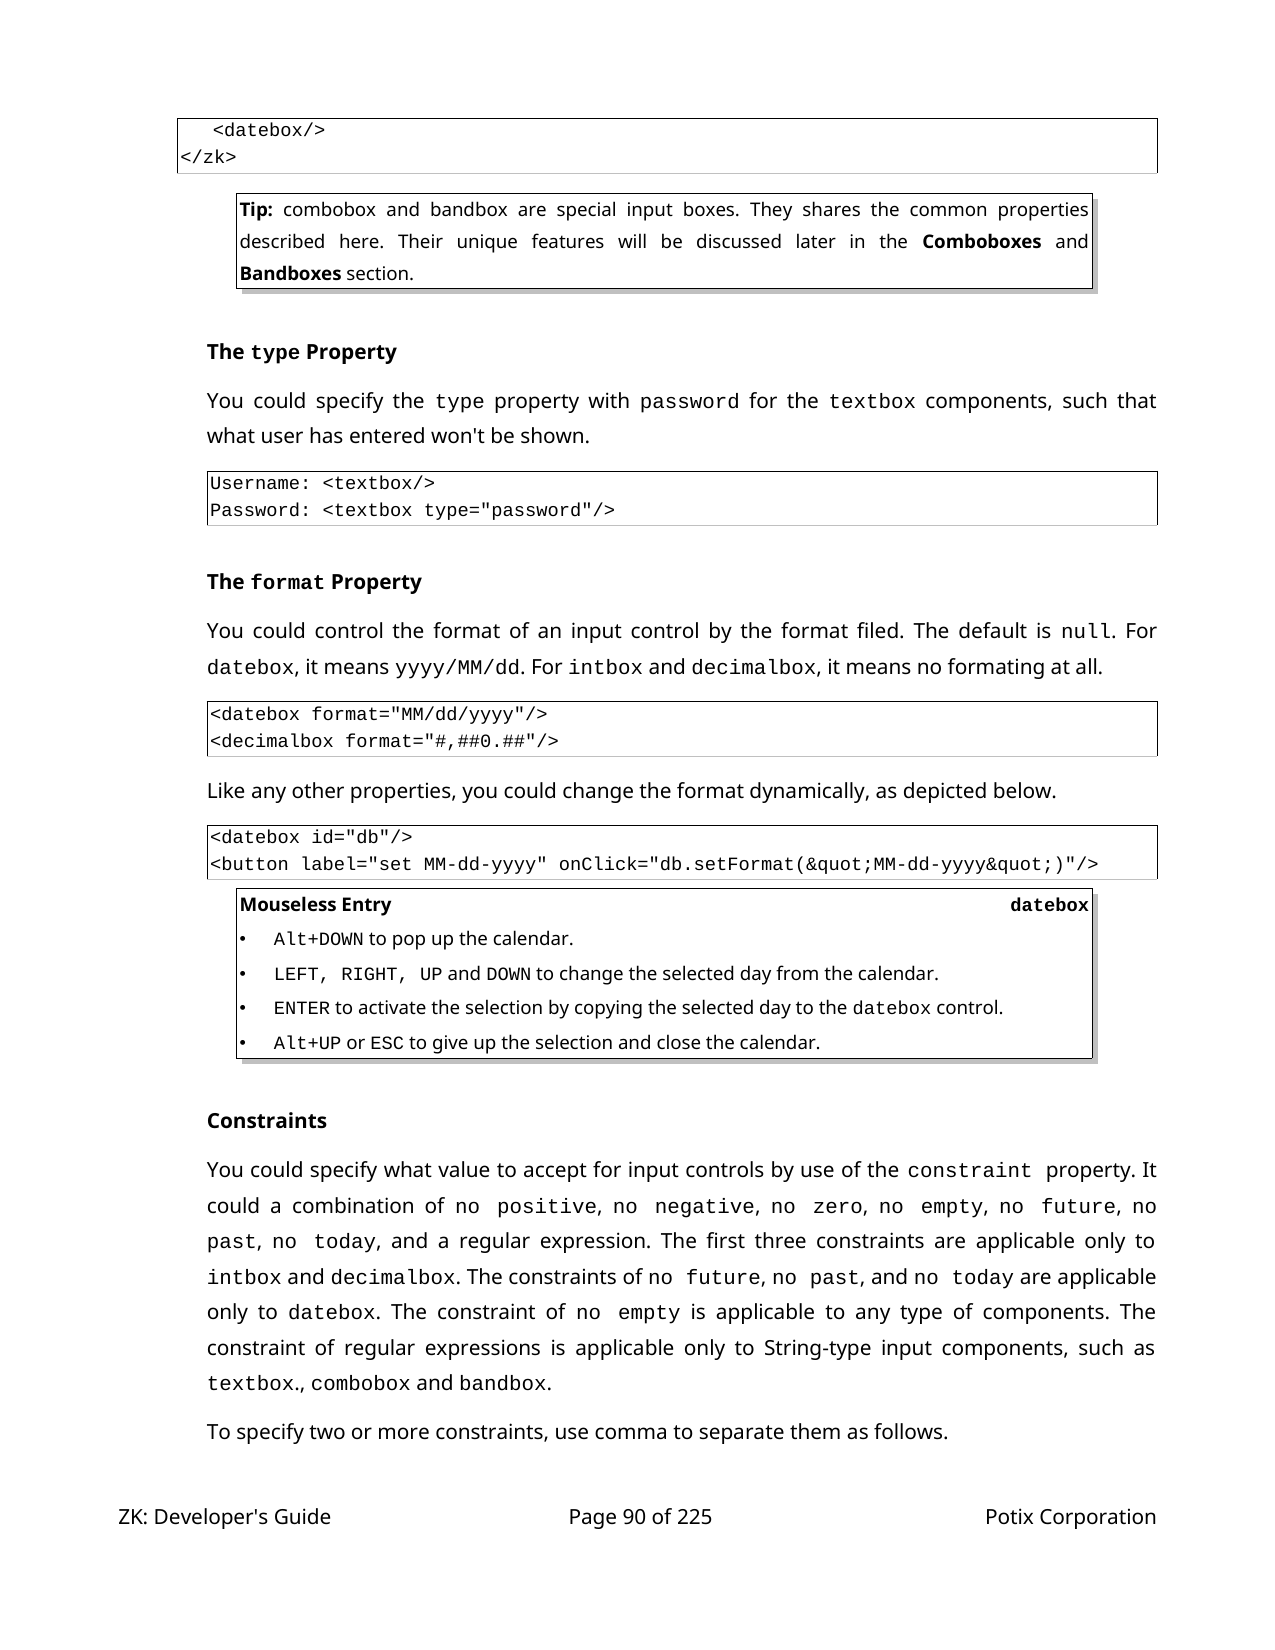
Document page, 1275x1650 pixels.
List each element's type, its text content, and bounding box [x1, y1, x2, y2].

text Password: <textbox type="password"/> [208, 498, 1157, 525]
text <decimalbox format="#,##0.##"/> [208, 728, 1157, 756]
text <datebox id="db"/> <button label="set MM-dd-yyyy" onClick="db.setFormat(&quot;MM-dd-yyyy&quot;)"/> [208, 826, 1157, 879]
text Mouseless Entry datebox [237, 889, 1092, 917]
subtitle Constraints [207, 1107, 1157, 1135]
list Alt+UP or ESC to give up the selection and close the calendar. [237, 1026, 1092, 1058]
text You could specify the type property with password for the textbox components, such that what user has entered won't be shown. [207, 386, 1157, 450]
text You could specify what value to accept for input controls by use of the constraint property. It could a combination of no positive, no negative, no zero, no empty, no future, no past, no today, and a regular expression. The first three constraints are applicable only to intbox and decimalbox. The constraints of no future, no past, and no today are applicable only to datebox. The constraint of no empty is applicable to any type of components. The constraint of regular expressions is applicable only to String-type input components, such as textbox., combobox and bandbox. [207, 1155, 1157, 1397]
subtitle The format Property [207, 567, 1157, 596]
list ENTER to activate the selection by copying the selected day to the datebox control. [237, 992, 1092, 1021]
list LEFT, RIGHT, UP and DOWN to change the selected day from the calendar. [237, 957, 1092, 986]
subtitle The type Property [207, 337, 1157, 366]
text <datebox/> [178, 119, 1157, 142]
text </zk> [178, 145, 1157, 173]
text <datebox format="MM/dd/yyyy"/> [208, 702, 1157, 726]
text Username: <textbox/> [208, 472, 1157, 495]
text You could control the format of an input control by the format filed. The default is null. For datebox, it means yyyy/MM/dd. For intbox and decimalbox, it means no formating at all. [207, 617, 1157, 681]
text Like any other properties, you could change the format dynamically, as depicted below. [207, 776, 1157, 805]
list Alt+DOWN to pop up the calendar. [237, 923, 1092, 951]
text To specify two or more constraints, use comma to separate them as follows. [207, 1417, 1157, 1446]
text Tip: combobox and bandbox are special input boxes. They shares the common properties described here. Their unique features will be discussed later in the Comboboxes and Bandboxes section. [237, 194, 1092, 288]
